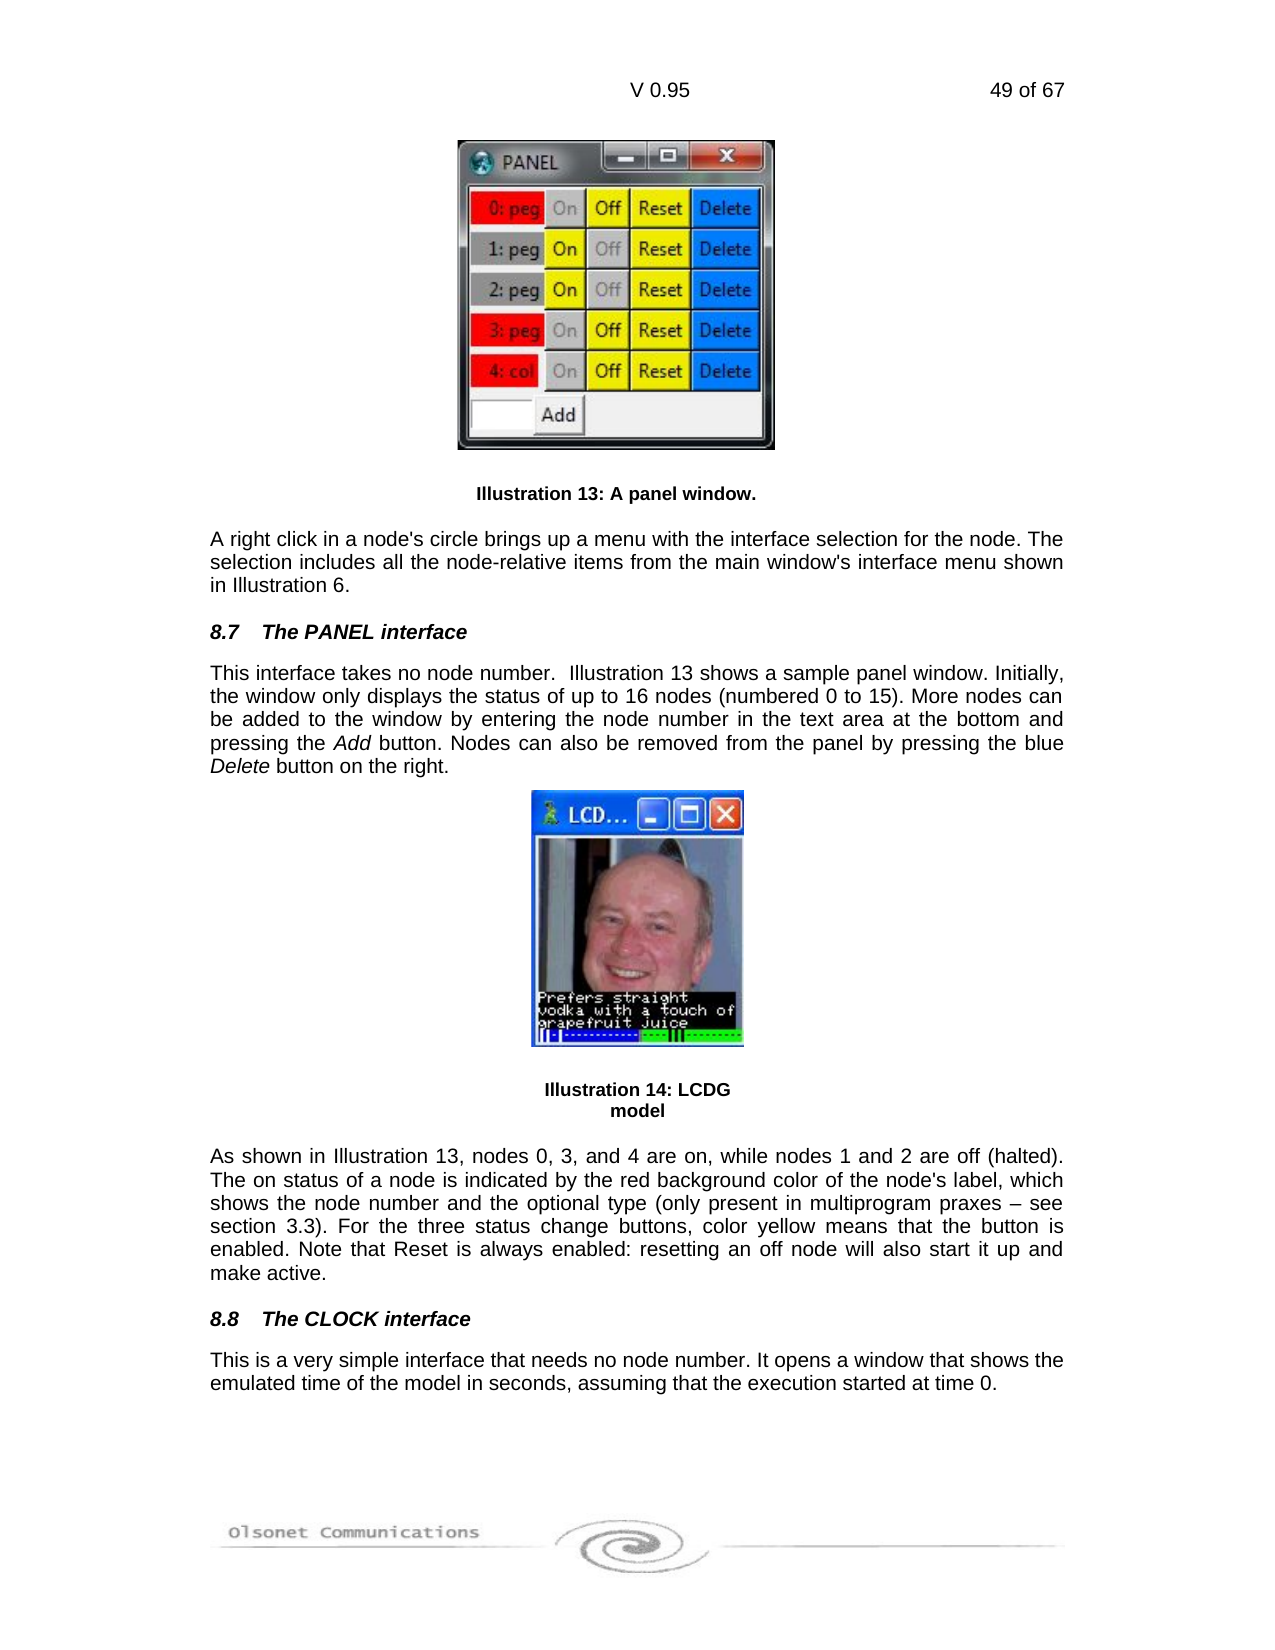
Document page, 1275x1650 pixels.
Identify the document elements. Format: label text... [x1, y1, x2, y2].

text Illustration 14: LCDG model [531, 1080, 744, 1122]
text Illustration 13: A panel window. [445, 483, 787, 504]
text This is a very simple interface that needs no node number. It opens a window that shows the emulated time of the model in seconds, assuming that the execution started at time 0. [210, 1348, 1065, 1395]
text A right click in a node's circle brings up a menu with the interface selection for the node. The selection includes all the node-relative items from the main window's interface menu shown in Illustration 6. [210, 528, 1065, 597]
picture [210, 1504, 1065, 1596]
picture [531, 790, 744, 1047]
text This interface takes no node number. Illustration 13 shows a sample panel window. Initially, the window only displays the status of up to 16 nodes (numbered 0 to 15). More nodes can be added to the window by entering the node number in the text area at the bottom and pressing the Add button. Nodes can also be removed from the panel by pressing the blue Delete button on the right. [210, 661, 1065, 778]
text As shown in Illustration 13, nodes 0, 3, and 4 are on, while nodes 1 and 2 are off (halted). The on status of a node is indicated by the red background color of the node's label, which shows the node number and the optional type (only present in multiprogram praxes – see section 3.3). For the three status change buttons, color yellow means that the button is enabled. Note that Reset is always enabled: resetting an off node will also start it up and make active. [210, 1145, 1065, 1284]
subtitle The CLOCK interface [210, 1308, 1065, 1331]
subtitle The PANEL interface [210, 621, 1065, 644]
picture [457, 140, 775, 450]
